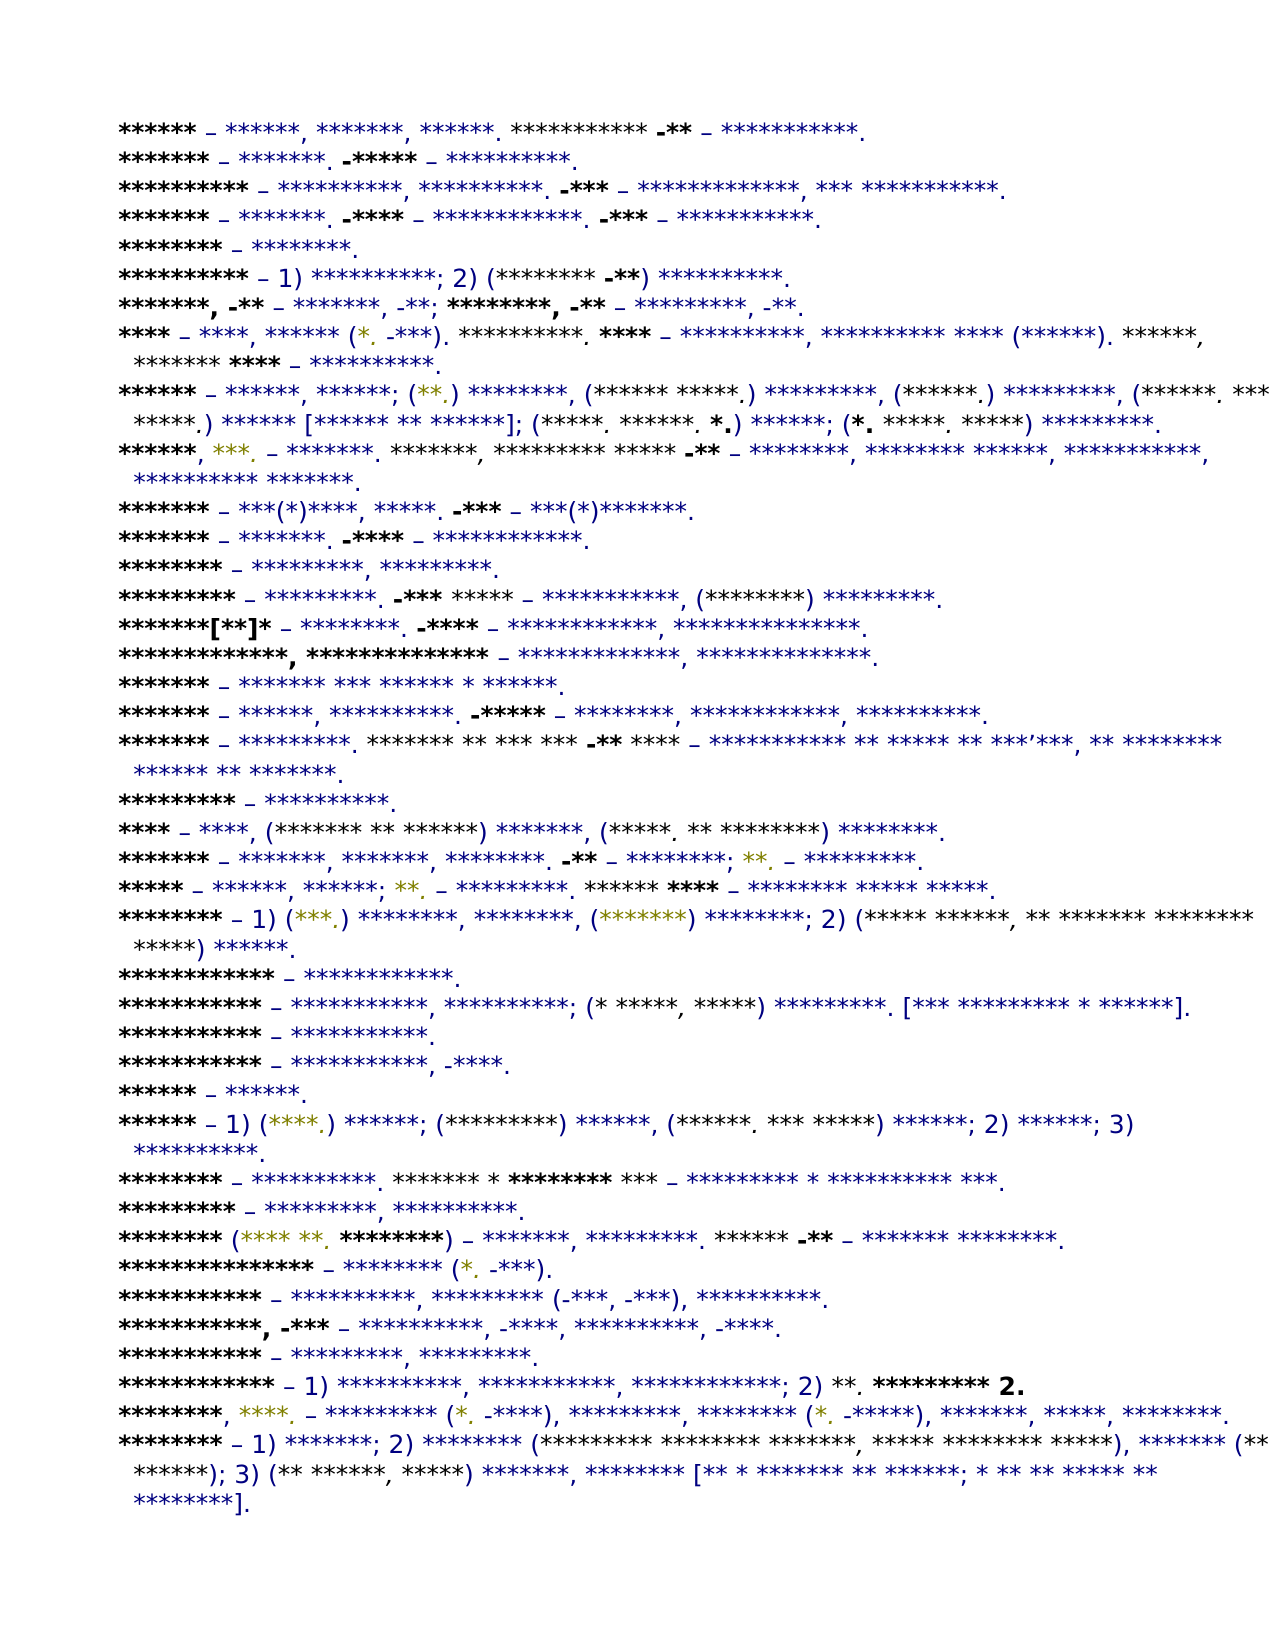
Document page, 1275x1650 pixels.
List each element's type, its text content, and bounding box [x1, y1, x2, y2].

text **** – ****, (******* ** ******) *******, (*****. ** ********) ********. [118, 818, 1275, 847]
text ***********, -*** – **********, -****, **********, -****. [118, 1314, 1275, 1343]
text ****** – 1) (****.) ******; (*********) ******, (******. *** *****) ******; 2) ******; 3) **********. [118, 1110, 1275, 1168]
text ******** – ********. [118, 235, 1275, 264]
text ******* – *******. -**** – ************. [118, 526, 1275, 556]
text ********* – *********. -*** ***** – ***********, (********) *********. [118, 585, 1275, 614]
text *************, ************** – *************, **************. [118, 643, 1275, 672]
text ******* – ******* *** ****** * ******. [118, 672, 1275, 701]
text ********* – *********, **********. [118, 1197, 1275, 1226]
text ************ – 1) **********, ***********, ************; 2) **. ********* 2. [118, 1372, 1275, 1401]
text *********** – **********, ********* (-***, -***), **********. [118, 1285, 1275, 1314]
text *********** – ***********, **********; (* *****, *****) *********. [*** ********* * ******]. [118, 993, 1275, 1022]
text ******* – *********. ******* ** *** *** -** **** – *********** ** ***** ** ***’***, ** ******** ****** ** *******. [118, 731, 1275, 789]
text ******* – *******. -**** – ************. -*** – ***********. [118, 206, 1275, 235]
text ********** – 1) **********; 2) (******** -**) **********. [118, 264, 1275, 293]
text *******, -** – *******, -**; ********, -** – *********, -**. [118, 293, 1275, 322]
text ******** – 1) (***.) ********, ********, (*******) ********; 2) (***** ******, ** ******* ******** *****) ******. [118, 906, 1275, 964]
text *********** – *********, *********. [118, 1343, 1275, 1372]
text ****** – ******. [118, 1081, 1275, 1110]
text ******* – ***(*)****, *****. -*** – ***(*)*******. [118, 497, 1275, 526]
text ****** – ******, ******; (**.) ********, (****** *****.) *********, (******.) *********, (******. *** *****.) ****** [****** ** ******]; (*****. ******. *.) ******; (*. *****. *****) *********. [118, 381, 1275, 439]
text *********** – ***********, -****. [118, 1051, 1275, 1081]
text **** – ****, ****** (*. -***). **********. **** – **********, ********** **** (******). ******, ******* **** – **********. [118, 322, 1275, 381]
text ***** – ******, ******; **. – *********. ****** **** – ******** ***** *****. [118, 876, 1275, 906]
text *******[**]* – ********. -**** – ************, ***************. [118, 614, 1275, 643]
text ******* – *******, *******, ********. -** – ********; **. – *********. [118, 847, 1275, 876]
text *************** – ******** (*. -***). [118, 1256, 1275, 1285]
text ************ – ************. [118, 964, 1275, 993]
text ******** – *********, *********. [118, 556, 1275, 585]
text ********, ****. – ********* (*. -****), *********, ******** (*. -*****), *******, *****, ********. [118, 1401, 1275, 1431]
text ******, ***. – *******. *******, ********* ***** -** – ********, ******** ******, ***********, ********** *******. [118, 439, 1275, 497]
text ******* – *******. -***** – **********. [118, 147, 1275, 176]
text ******** – **********. ******* * ******** *** – ********* * ********** ***. [118, 1168, 1275, 1197]
text ******** – 1) *******; 2) ******** (********* ******** *******, ***** ******** *****), ******* (** ******); 3) (** ******, *****) *******, ******** [** * ******* ** ******; * ** ** ***** ** ********]. [118, 1431, 1275, 1518]
text ******** (**** **. ********) – *******, *********. ****** -** – ******* ********. [118, 1226, 1275, 1256]
text ********** – **********, **********. -*** – *************, *** ***********. [118, 176, 1275, 206]
text ******* – ******, **********. -***** – ********, ************, **********. [118, 701, 1275, 731]
text ****** – ******, *******, ******. *********** -** – ***********. [118, 118, 1275, 147]
text *********** – ***********. [118, 1022, 1275, 1051]
text ********* – **********. [118, 789, 1275, 818]
